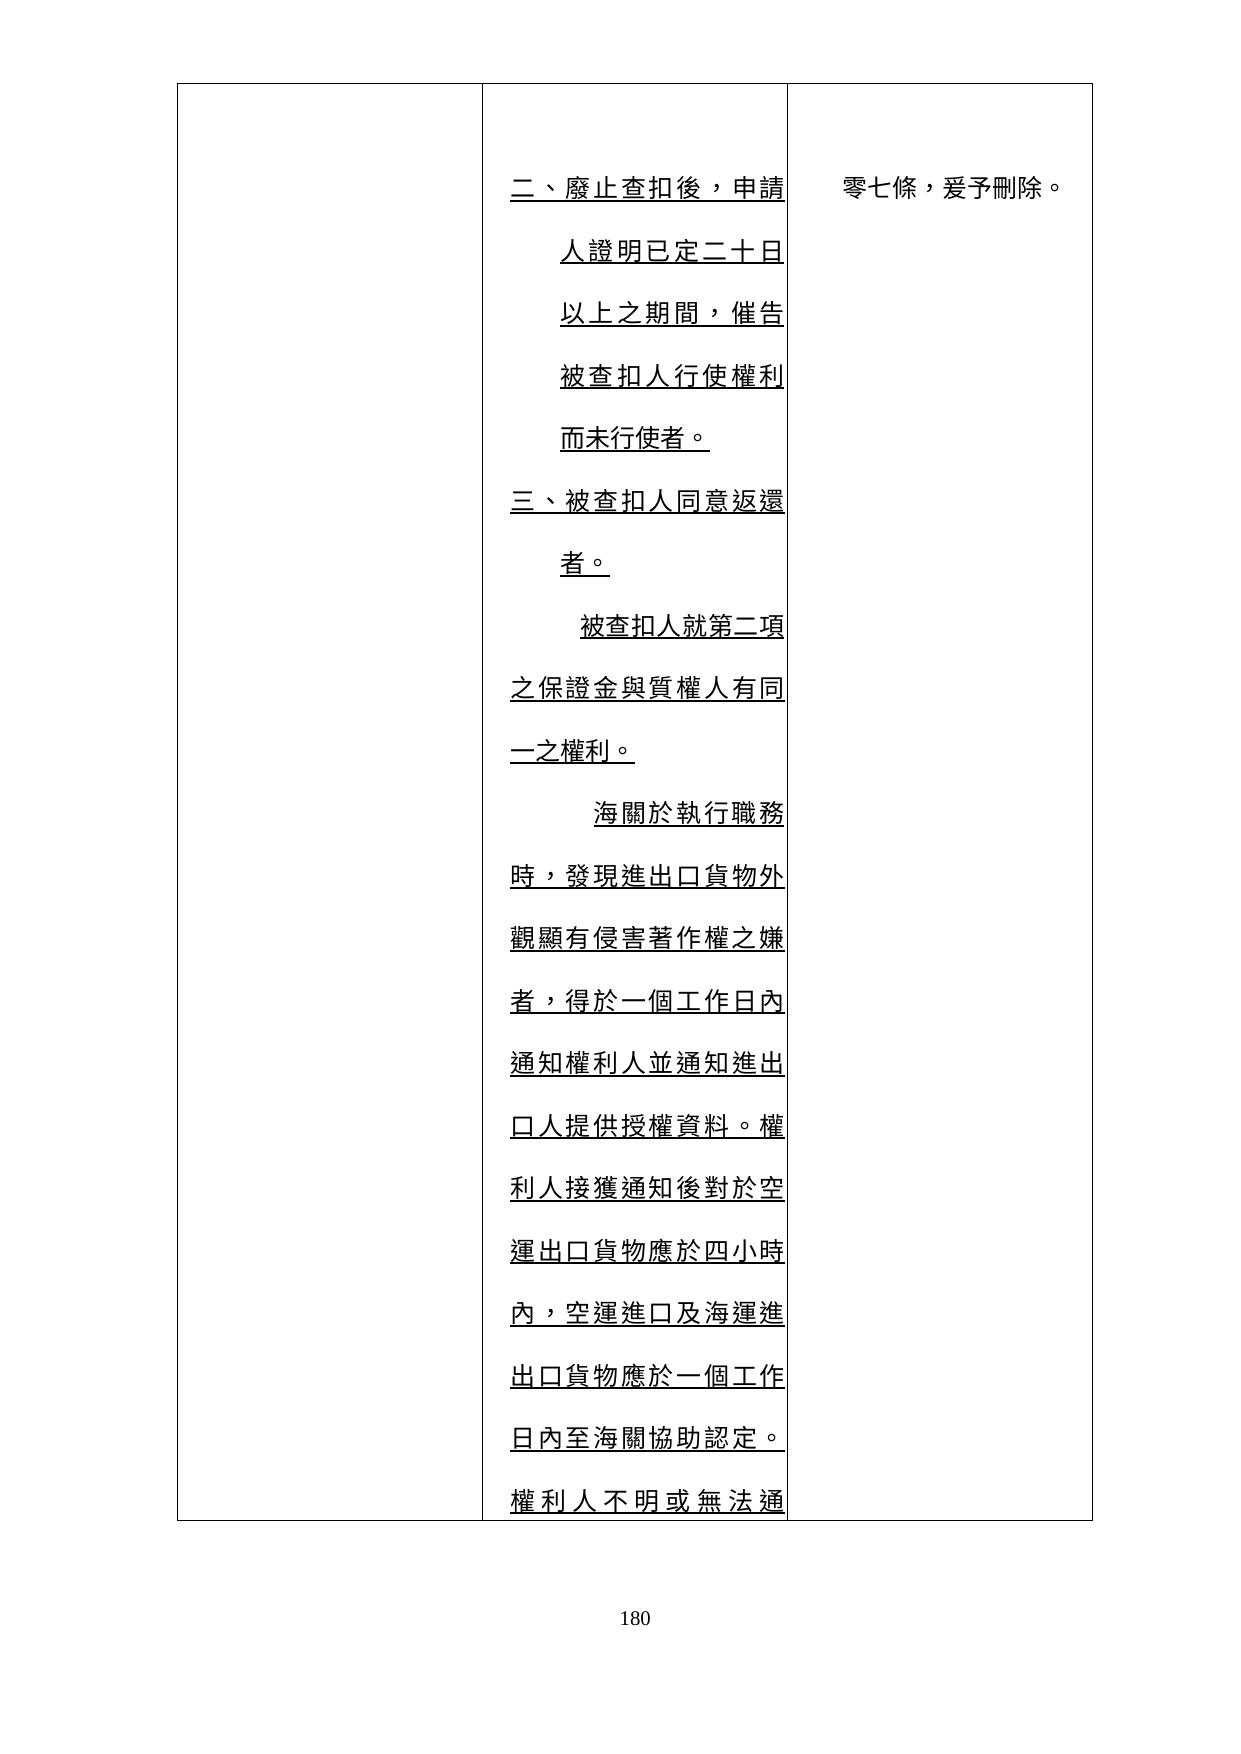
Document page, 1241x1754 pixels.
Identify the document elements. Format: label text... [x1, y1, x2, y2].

table_cell 二、廢止查扣後，申請人證明已定二十日以上之期間，催告被查扣人行使權利而未行使者。 三、被查扣人同意返還者。 被查扣人就第二項之保證金與質權人有同一之權利。 海關於執行職務時，發現進出口貨物外觀顯有侵害著作權之嫌者，得於一個工作日內通知權利人並通知進出口人提供授權資料。權利人接獲通知後對於空運出口貨物應於四小時內，空運進口及海運進出口貨物應於一個工作日內至海關協助認定。權利人不明或無法通 [483, 84, 787, 1520]
table_cell [178, 84, 482, 1520]
table_cell 零七條，爰予刪除。 [788, 84, 1092, 1520]
